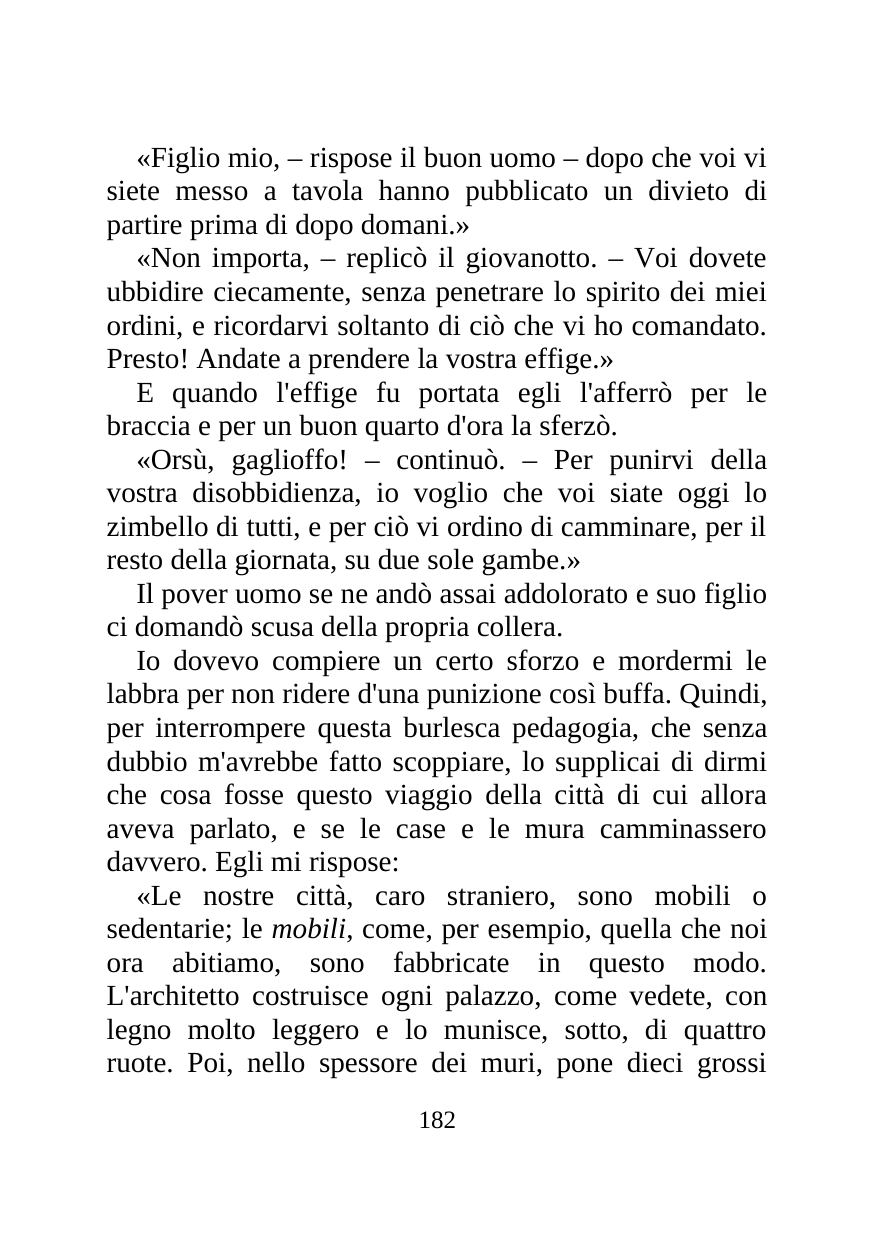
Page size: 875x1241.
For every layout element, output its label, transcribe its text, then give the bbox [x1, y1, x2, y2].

text «Le nostre città, caro straniero, sono mobili o sedentarie; le mobili, come, per esempio, quella che noi ora abitiamo, sono fabbricate in questo modo. L'architetto costruisce ogni palazzo, come vedete, con legno molto leggero e lo munisce, sotto, di quattro ruote. Poi, nello spessore dei muri, pone dieci grossi [106, 878, 768, 1079]
text Io dovevo compiere un certo sforzo e mordermi le labbra per non ridere d'una punizione così buffa. Quindi, per interrompere questa burlesca pedagogia, che senza dubbio m'avrebbe fatto scoppiare, lo supplicai di dirmi che cosa fosse questo viaggio della città di cui allora aveva parlato, e se le case e le mura camminassero davvero. Egli mi rispose: [106, 643, 768, 878]
text «Orsù, gaglioffo! ‒ continuò. ‒ Per punirvi della vostra disobbidienza, io voglio che voi siate oggi lo zimbello di tutti, e per ciò vi ordino di camminare, per il resto della giornata, su due sole gambe.» [106, 442, 768, 576]
text «Non importa, ‒ replicò il giovanotto. ‒ Voi dovete ubbidire ciecamente, senza penetrare lo spirito dei miei ordini, e ricordarvi soltanto di ciò che vi ho comandato. Presto! Andate a prendere la vostra effige.» [106, 241, 768, 375]
text Il pover uomo se ne andò assai addolorato e suo figlio ci domandò scusa della propria collera. [106, 576, 768, 643]
text «Figlio mio, ‒ rispose il buon uomo ‒ dopo che voi vi siete messo a tavola hanno pubblicato un divieto di partire prima di dopo domani.» [106, 140, 768, 241]
text E quando l'effige fu portata egli l'afferrò per le braccia e per un buon quarto d'ora la sferzò. [106, 375, 768, 442]
